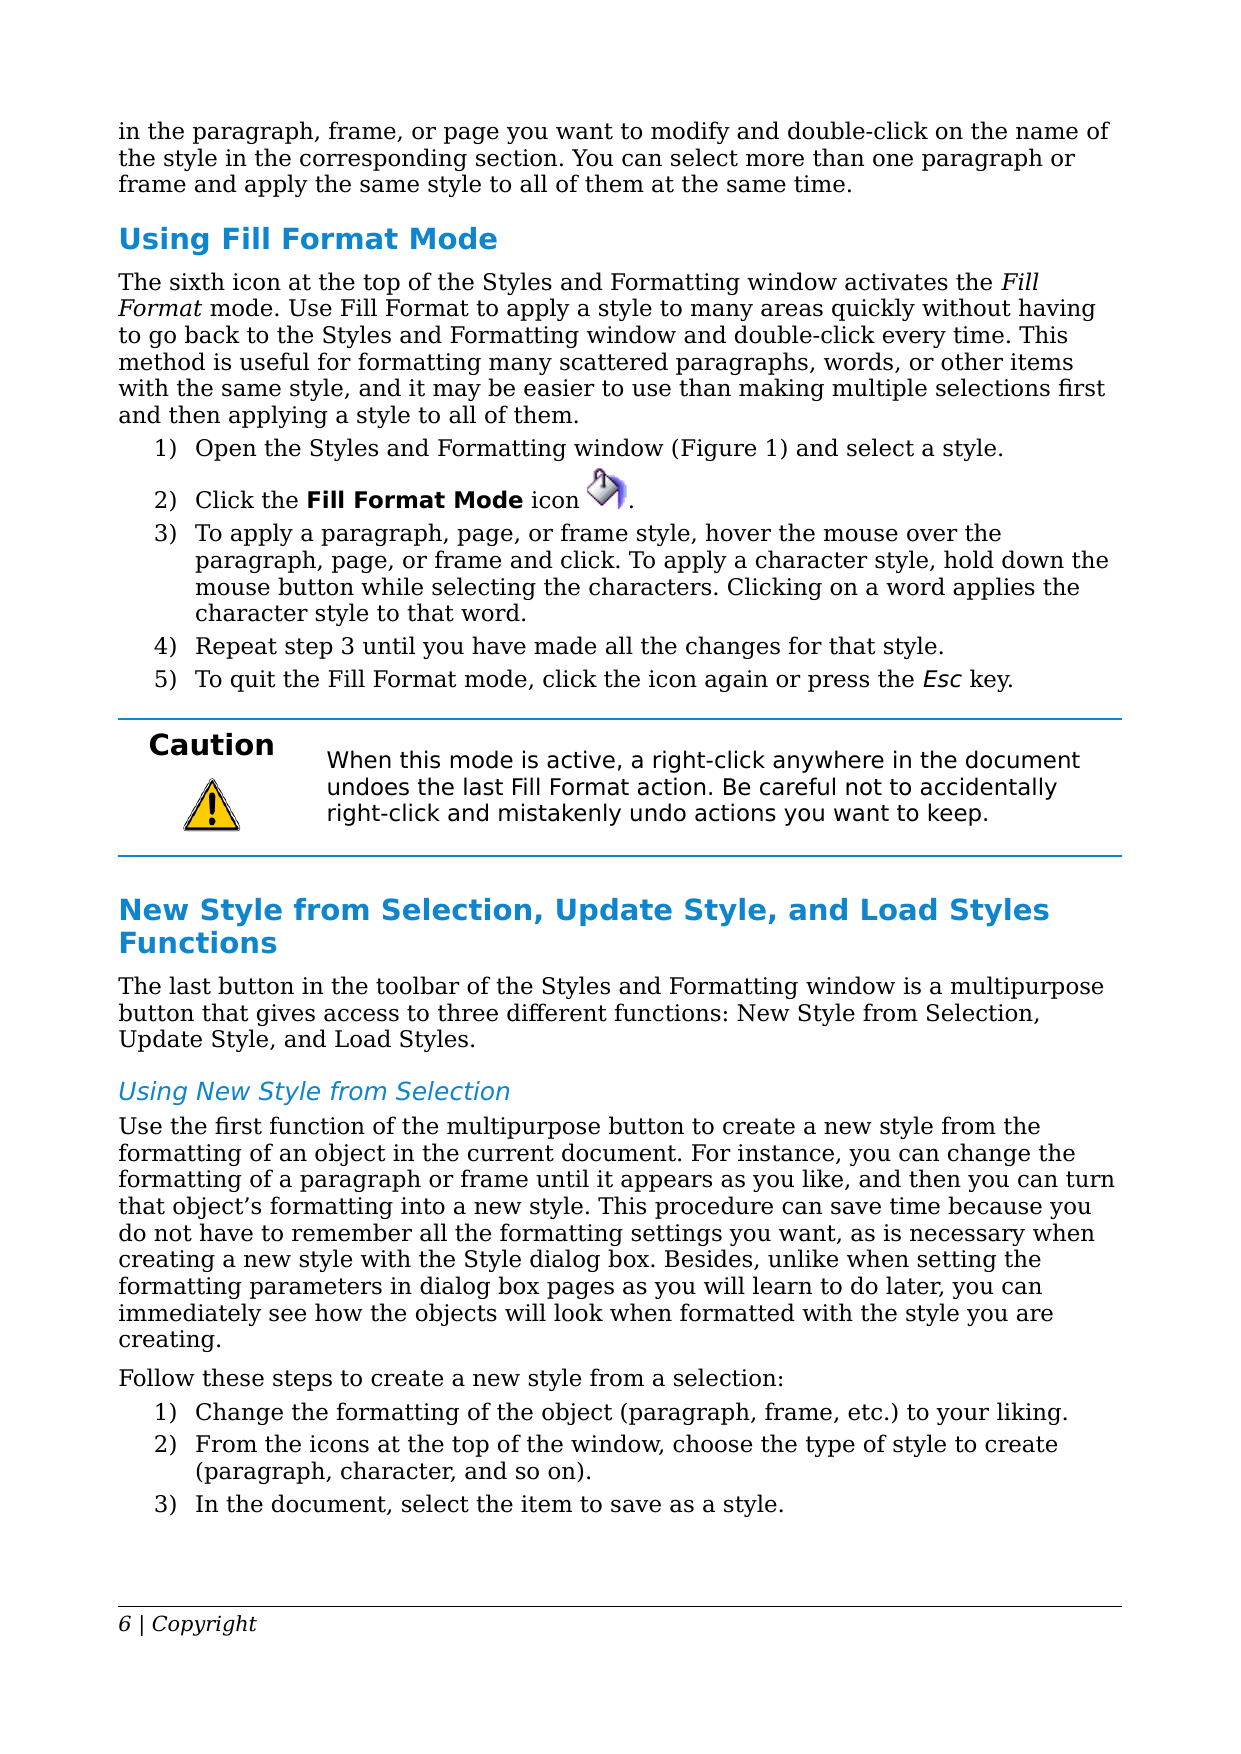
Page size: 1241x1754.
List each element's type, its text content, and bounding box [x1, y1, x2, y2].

table_header When this mode is active, a right-click anywhere in the document undoes the last Fill Format action. Be careful not to accidentally right-click and mistakenly undo actions you want to keep. [305, 720, 1122, 855]
list From the icons at the top of the window, choose the type of style to create (paragraph, character, and so on). [177, 1432, 1122, 1485]
list In the document, select the item to save as a style. [177, 1491, 1122, 1518]
text Use the first function of the multipurpose button to create a new style from the formatting of an object in the current document. For instance, you can change the formatting of a paragraph or frame until it appears as you like, and then you can turn that object’s formatting into a new style. This procedure can save time because you do not have to remember all the formatting settings you want, as is necessary when creating a new style with the Style dialog box. Besides, unlike when setting the formatting parameters in dialog box pages as you will learn to do later, you can immediately see how the objects will look when formatted with the style you are creating. [118, 1113, 1122, 1353]
subtitle Using New Style from Selection [118, 1077, 1122, 1107]
subtitle New Style from Selection, Update Style, and Load Styles Functions [118, 893, 1122, 961]
list To apply a paragraph, page, or frame style, hover the mouse over the paragraph, page, or frame and click. To apply a character style, hold down the mouse button while selecting the characters. Clicking on a word applies the character style to that word. [177, 520, 1122, 627]
table_header Caution [118, 720, 305, 855]
subtitle Using Fill Format Mode [118, 222, 1122, 256]
picture [587, 468, 628, 509]
list Change the formatting of the object (paragraph, frame, etc.) to your liking. [177, 1399, 1122, 1425]
list Click the Fill Format Mode icon . [177, 468, 1122, 514]
list Follow these steps to create a new style from a selection: [118, 1366, 1122, 1392]
list The sixth icon at the top of the Styles and Formatting window activates the Fill Format mode. Use Fill Format to apply a style to many areas quickly without having to go back to the Styles and Formatting window and double-click every time. This method is useful for formatting many scattered paragraphs, words, or other items with the same style, and it may be easier to use than making multiple selections first and then applying a style to all of them. [118, 269, 1122, 429]
picture [179, 774, 244, 835]
text The last button in the toolbar of the Styles and Formatting window is a multipurpose button that gives access to three different functions: New Style from Selection, Update Style, and Load Styles. [118, 973, 1122, 1053]
list To quit the Fill Format mode, click the icon again or press the Esc key. [177, 666, 1122, 693]
text in the paragraph, frame, or page you want to modify and double-click on the name of the style in the corresponding section. You can select more than one paragraph or frame and apply the same style to all of them at the same time. [118, 118, 1122, 198]
list Repeat step 3 until you have made all the changes for that style. [177, 633, 1122, 660]
list Open the Styles and Formatting window (Figure 1) and select a style. [177, 435, 1122, 462]
